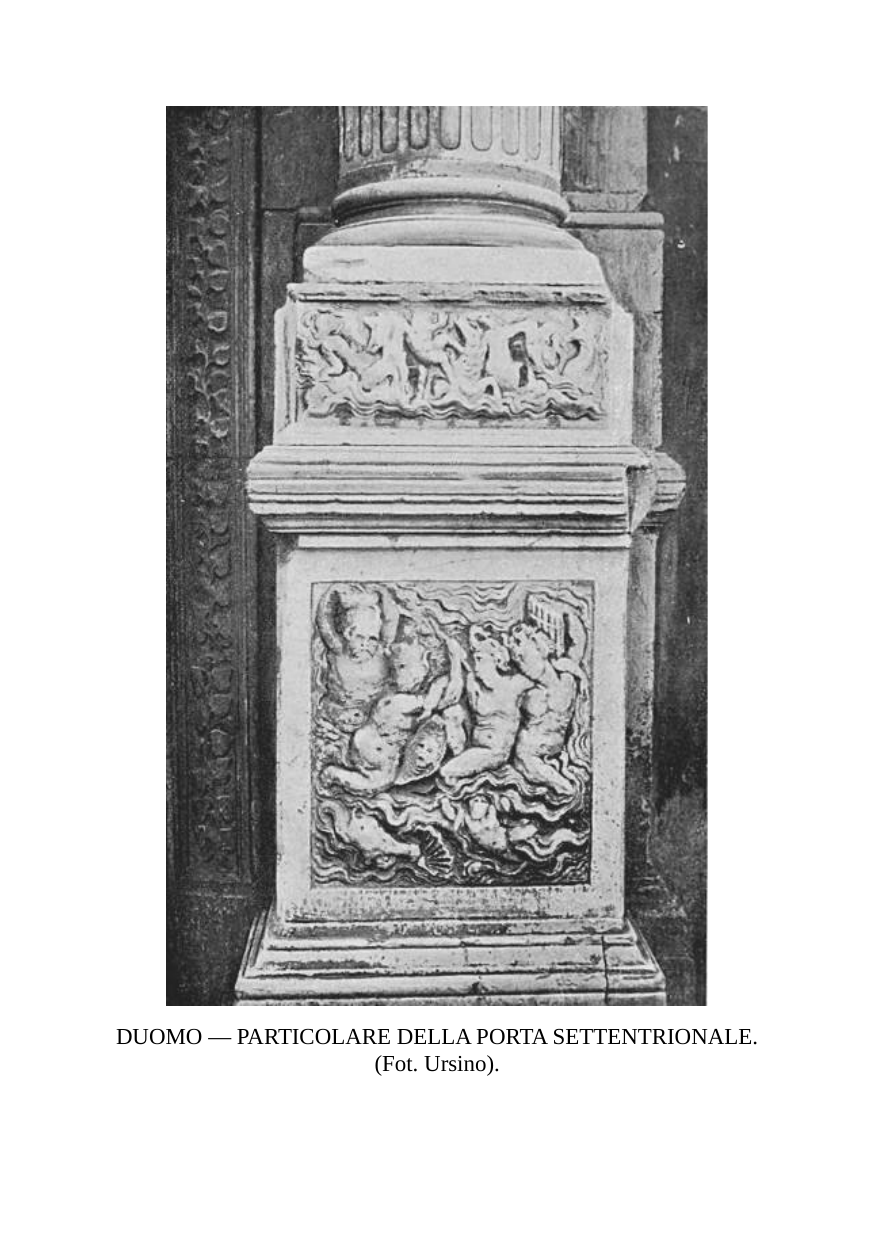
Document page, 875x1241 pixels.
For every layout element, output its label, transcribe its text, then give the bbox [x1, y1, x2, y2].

picture [166, 106, 708, 1006]
text DUOMO ― PARTICOLARE DELLA PORTA SETTENTRIONALE. (Fot. Ursino). [106, 1023, 768, 1076]
